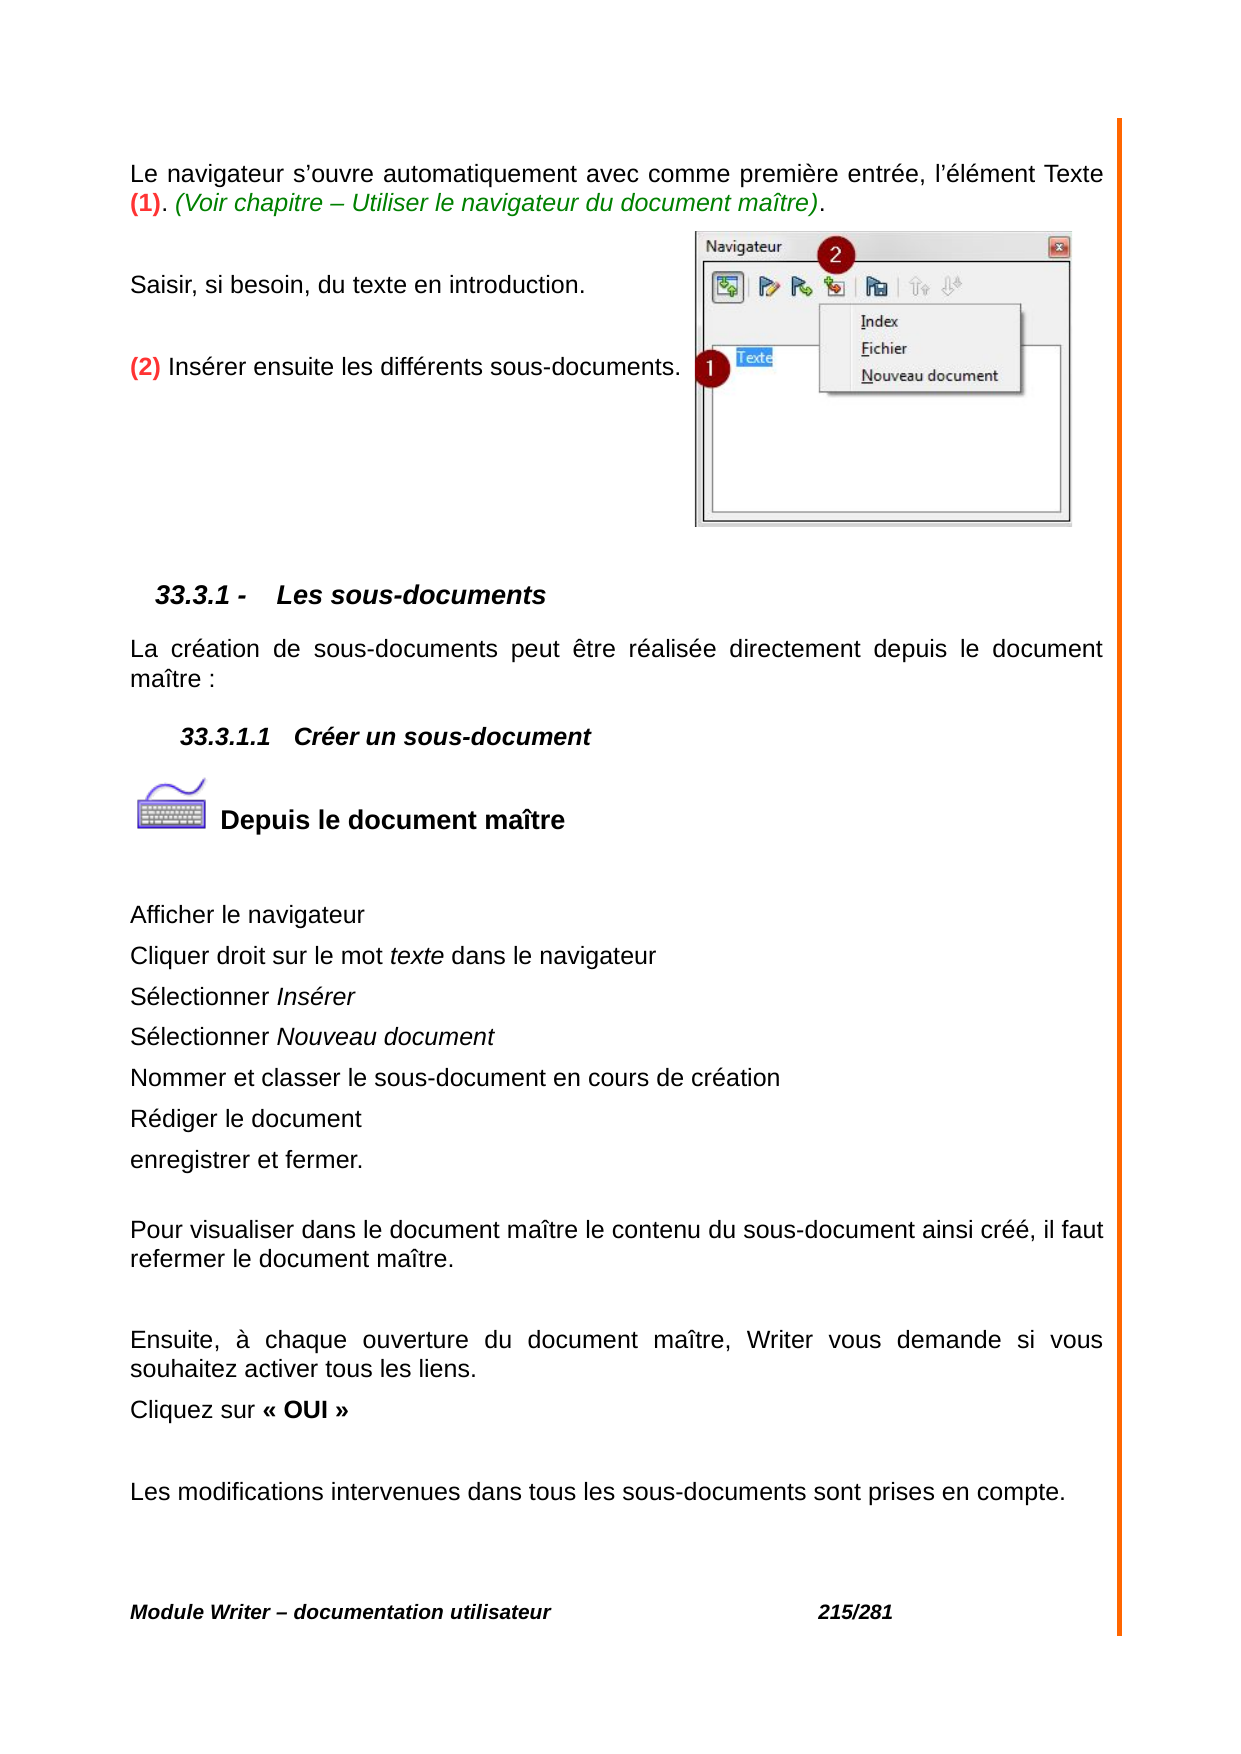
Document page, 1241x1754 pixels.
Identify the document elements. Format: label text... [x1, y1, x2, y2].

text Afficher le navigateur [130, 900, 1105, 929]
text Cliquez sur « OUI » [130, 1395, 1105, 1424]
text (2) Insérer ensuite les différents sous-documents. [130, 351, 694, 380]
text La création de sous-documents peut être réalisée directement depuis le document maître : [130, 634, 1105, 692]
text enregistrer et fermer. [130, 1145, 1105, 1174]
text Sélectionner Insérer [130, 981, 1105, 1010]
text [1073, 270, 1105, 299]
text Pour visualiser dans le document maître le contenu du sous-document ainsi créé, il faut refermer le document maître. [130, 1214, 1105, 1273]
picture [694, 231, 1073, 527]
text Nommer et classer le sous-document en cours de création [130, 1063, 1105, 1092]
text Cliquer droit sur le mot texte dans le navigateur [130, 941, 1105, 969]
subtitle Les sous-documents [155, 579, 1105, 610]
text Depuis le document maître [209, 804, 1105, 835]
text Le navigateur s’ouvre automatiquement avec comme première entrée, l’élément Texte (1). (Voir chapitre – Utiliser le navigateur du document maître). [130, 130, 1105, 217]
picture [133, 768, 209, 843]
subtitle Créer un sous-document [180, 722, 1105, 751]
text Rédiger le document [130, 1104, 1105, 1133]
text Ensuite, à chaque ouverture du document maître, Writer vous demande si vous souhaitez activer tous les liens. [130, 1325, 1105, 1383]
text Sélectionner Nouveau document [130, 1022, 1105, 1051]
text Saisir, si besoin, du texte en introduction. [130, 270, 694, 299]
text Les modifications intervenues dans tous les sous-documents sont prises en compte. [130, 1477, 1105, 1506]
